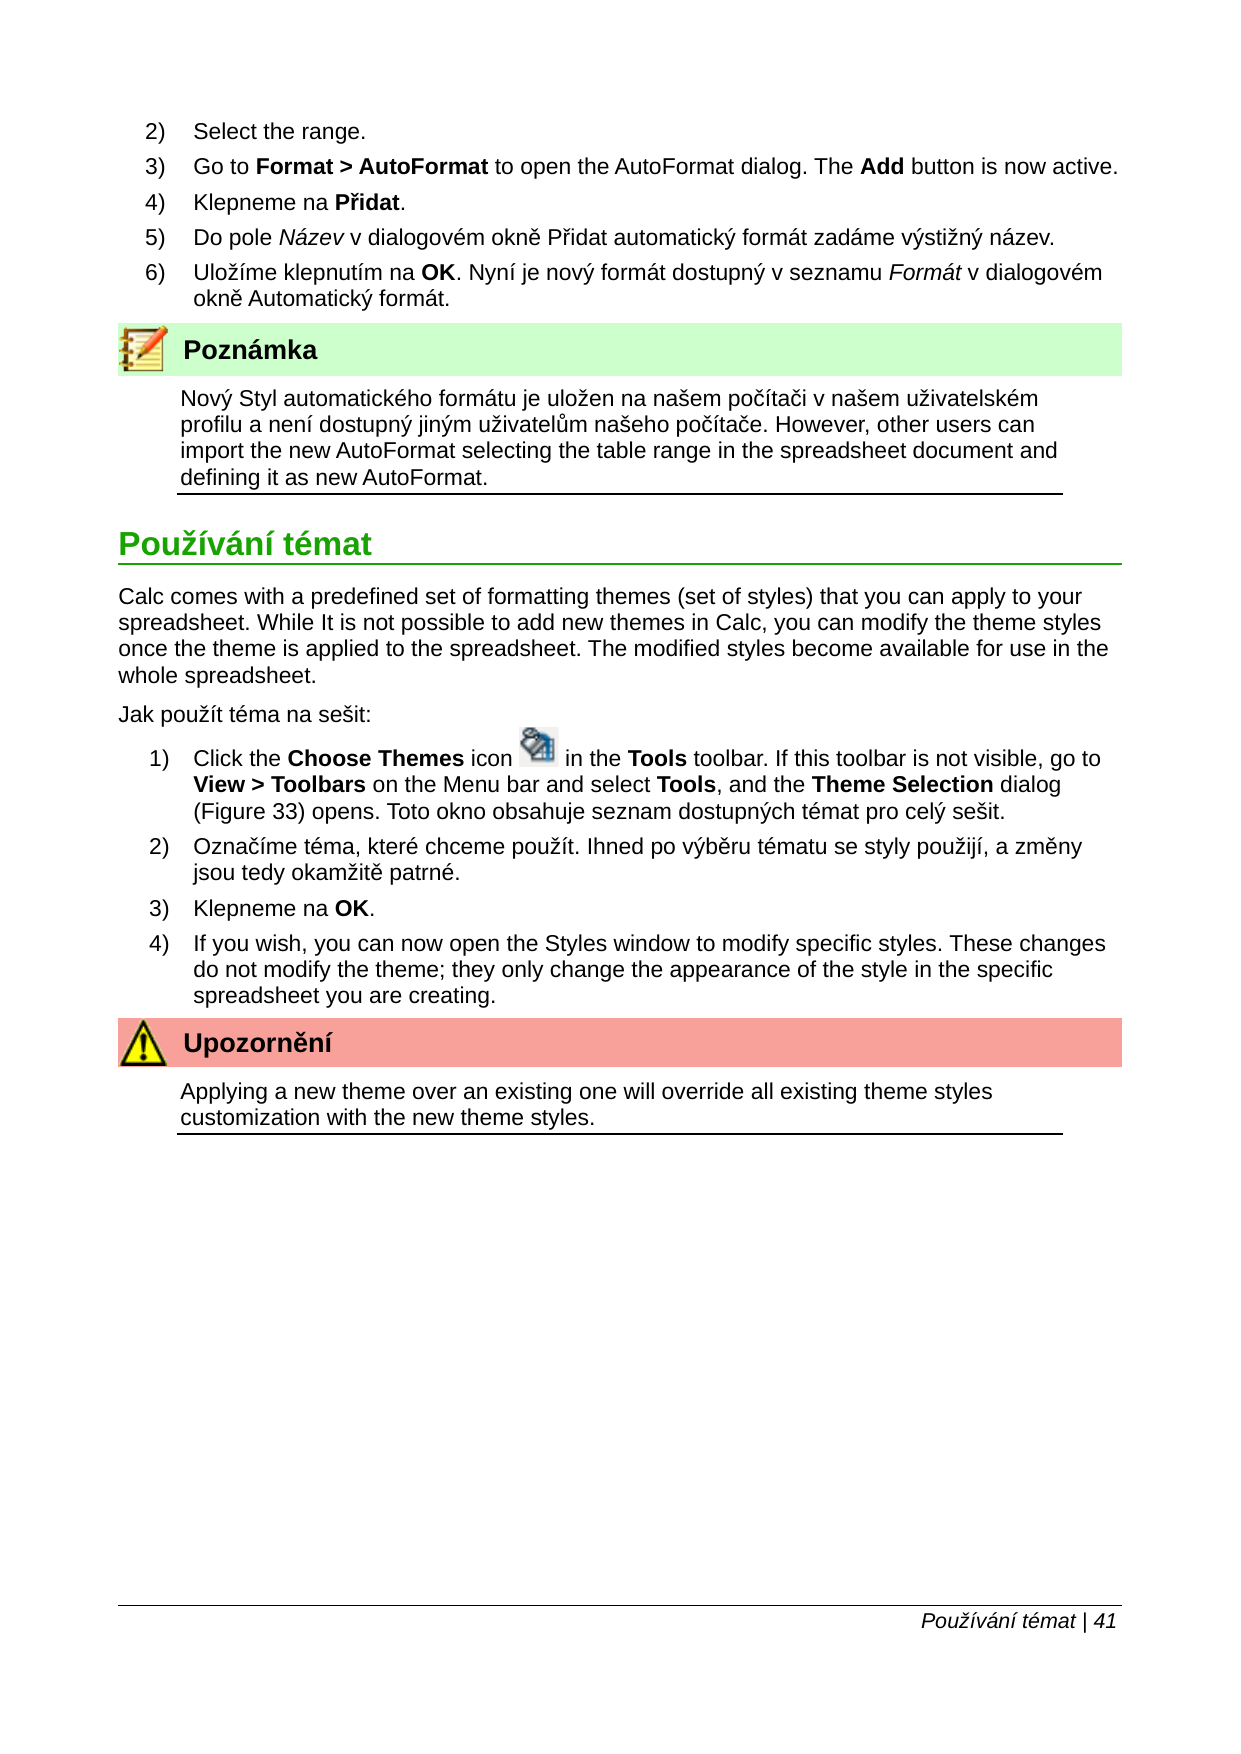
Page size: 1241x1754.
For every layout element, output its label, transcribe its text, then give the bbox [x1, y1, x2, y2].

list Klepneme na OK. [169, 894, 1122, 921]
subtitle Upozornění [118, 1018, 1122, 1067]
subtitle Poznámka [118, 323, 1122, 376]
subtitle Používání témat [118, 524, 1122, 563]
picture [119, 1018, 167, 1066]
list Select the range. [165, 118, 1122, 144]
picture [519, 727, 559, 767]
text Nový Styl automatického formátu je uložen na našem počítači v našem uživatelském profilu a není dostupný jiným uživatelům našeho počítače. However, other users can import the new AutoFormat selecting the table range in the spreadsheet document and defining it as new AutoFormat. [177, 381, 1063, 493]
list Do pole Název v dialogovém okně Přidat automatický formát zadáme výstižný název. [165, 224, 1122, 250]
list Uložíme klepnutím na OK. Nyní je nový formát dostupný v seznamu Formát v dialogovém okně Automatický formát. [165, 259, 1122, 312]
list Klepneme na Přidat. [165, 188, 1122, 215]
list Go to Format > AutoFormat to open the AutoFormat dialog. The Add button is now active. [165, 153, 1122, 180]
list If you wish, you can now open the Styles window to modify specific styles. These changes do not modify the theme; they only change the appearance of the style in the specific spreadsheet you are creating. [169, 930, 1122, 1009]
list Click the Choose Themes icon in the Tools toolbar. If this toolbar is not visible, go to View > Toolbars on the Menu bar and select Tools, and the Theme Selection dialog (Figure 33) opens. Toto okno obsahuje seznam dostupných témat pro celý sešit. [169, 727, 1122, 824]
list Označíme téma, které chceme použít. Ihned po výběru tématu se styly použijí, a změny jsou tedy okamžitě patrné. [169, 833, 1122, 886]
text Applying a new theme over an existing one will override all existing theme styles customization with the new theme styles. [177, 1074, 1063, 1133]
list Jak použít téma na sešit: [118, 701, 1122, 727]
text Calc comes with a predefined set of formatting themes (set of styles) that you can apply to your spreadsheet. While It is not possible to add new themes in Calc, you can modify the theme styles once the theme is applied to the spreadsheet. The modified styles become available for use in the whole spreadsheet. [118, 583, 1122, 688]
picture [119, 324, 170, 375]
